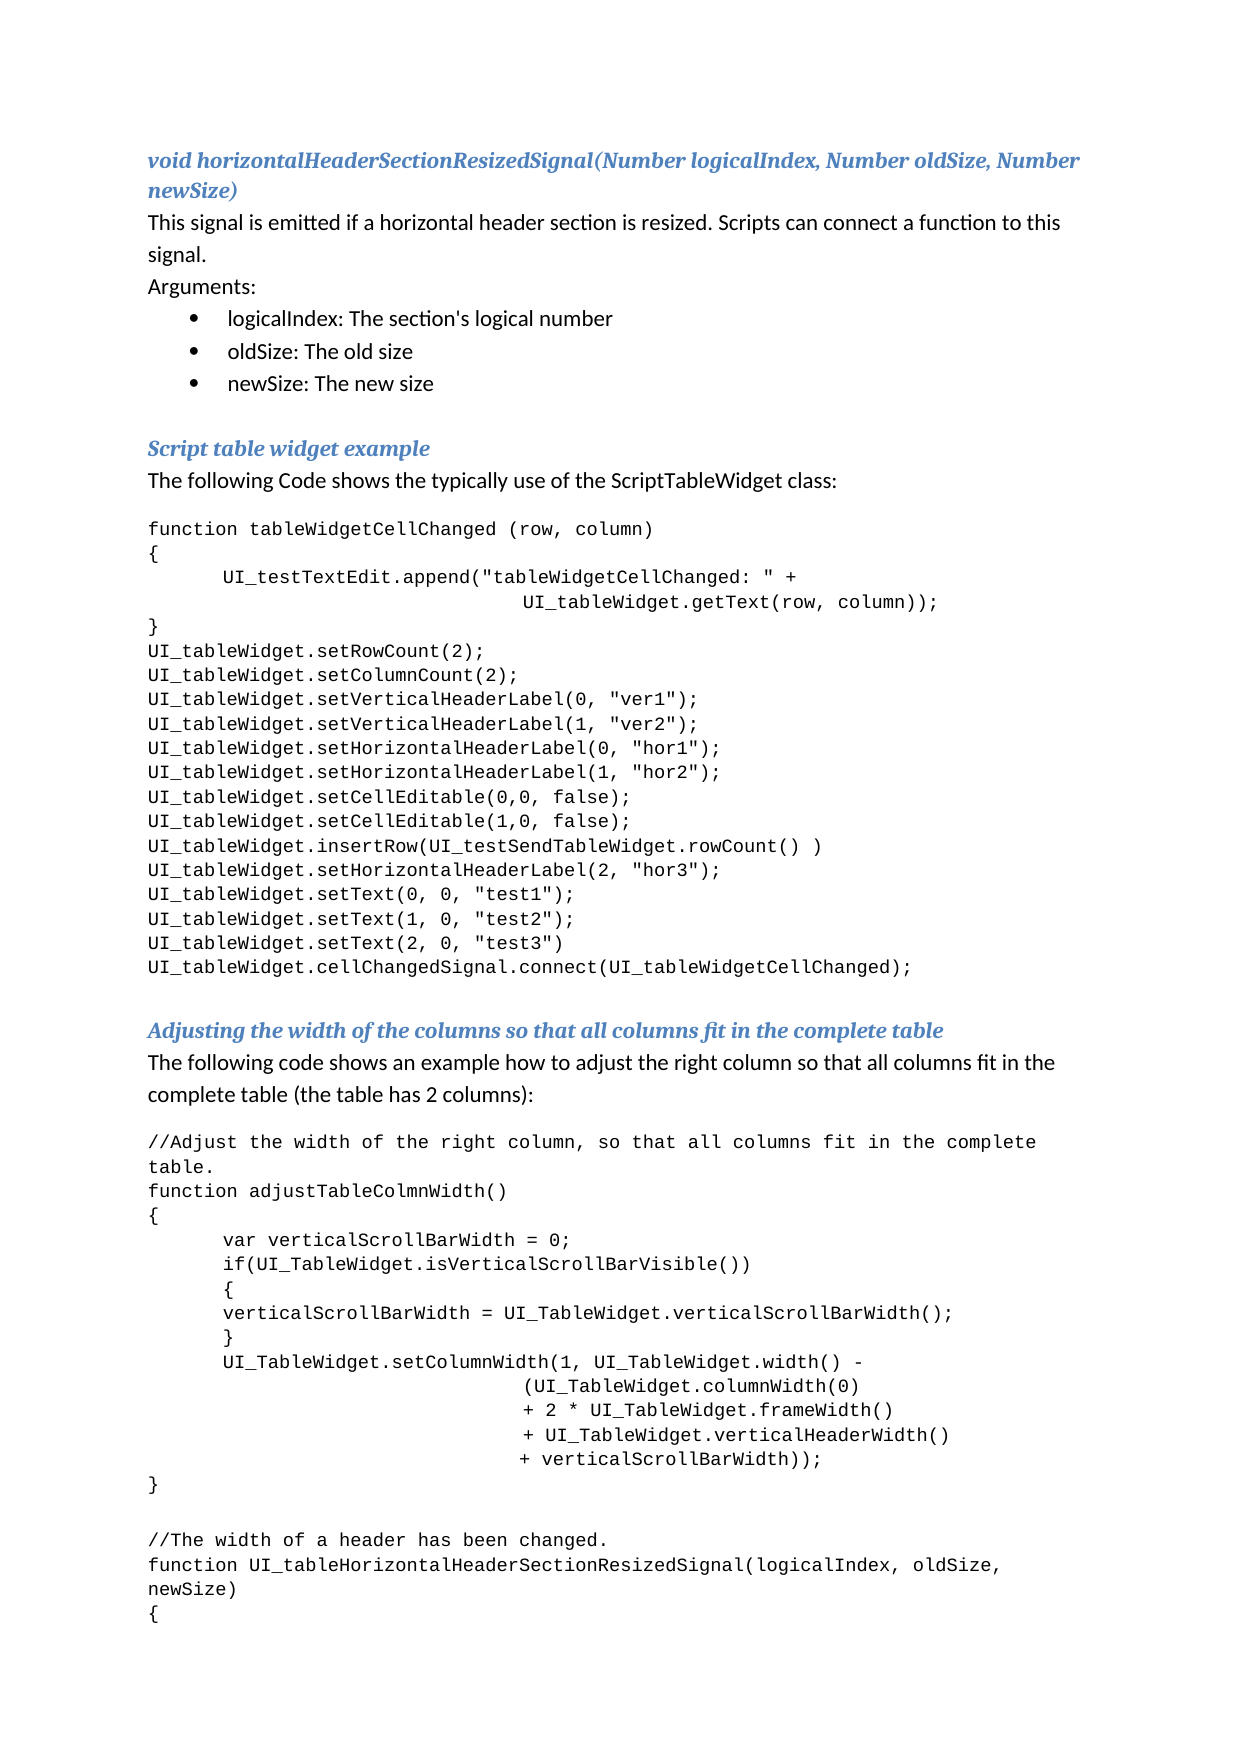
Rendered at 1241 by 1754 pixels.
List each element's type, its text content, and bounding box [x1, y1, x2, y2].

text (UI_TableWidget.columnWidth(0) [148, 1377, 1093, 1398]
text function UI_tableHorizontalHeaderSectionResizedSignal(logicalIndex, oldSize, newSize) [148, 1555, 1093, 1601]
subtitle Script table widget example [148, 436, 1093, 463]
text + UI_TableWidget.verticalHeaderWidth() [148, 1426, 1093, 1447]
text UI_tableWidget.setRowCount(2); [148, 641, 1093, 663]
text + 2 * UI_TableWidget.frameWidth() [148, 1401, 1093, 1422]
text Arguments: [148, 272, 1093, 300]
text UI_tableWidget.setHorizontalHeaderLabel(0, "hor1"); [148, 739, 1093, 760]
text UI_tableWidget.setText(2, 0, "test3") [148, 934, 1093, 955]
text UI_tableWidget.setText(1, 0, "test2"); [148, 909, 1093, 931]
text UI_tableWidget.setColumnCount(2); [148, 666, 1093, 687]
text UI_TableWidget.setColumnWidth(1, UI_TableWidget.width() - [148, 1352, 1093, 1374]
text function tableWidgetCellChanged (row, column) [148, 519, 1093, 541]
text { [148, 1279, 1093, 1301]
text This signal is emitted if a horizontal header section is resized. Scripts can connect a function to this signal. [148, 208, 1093, 268]
text //The width of a header has been changed. [148, 1531, 1093, 1552]
text The following Code shows the typically use of the ScriptTableWidget class: [148, 466, 1093, 494]
text if(UI_TableWidget.isVerticalScrollBarVisible()) [148, 1255, 1093, 1276]
text UI_testTextEdit.append("tableWidgetCellChanged: " + [148, 568, 1093, 589]
text UI_tableWidget.insertRow(UI_testSendTableWidget.rowCount() ) [148, 836, 1093, 858]
list newSize: The new size [190, 369, 1093, 397]
text function adjustTableColmnWidth() [148, 1182, 1093, 1203]
subtitle Adjusting the width of the columns so that all columns fit in the complete table [148, 1018, 1093, 1044]
subtitle void horizontalHeaderSectionResizedSignal(Number logicalIndex, Number oldSize, Number newSize) [148, 148, 1093, 204]
text UI_tableWidget.cellChangedSignal.connect(UI_tableWidgetCellChanged); [148, 958, 1093, 979]
text The following code shows an example how to adjust the right column so that all columns fit in the complete table (the table has 2 columns): [148, 1048, 1093, 1108]
text UI_tableWidget.setVerticalHeaderLabel(0, "ver1"); [148, 690, 1093, 711]
text //Adjust the width of the right column, so that all columns fit in the complete table. [148, 1133, 1093, 1179]
text } [148, 617, 1093, 638]
text { [148, 1206, 1093, 1227]
list logicalIndex: The section's logical number [190, 304, 1093, 333]
text UI_tableWidget.getText(row, column)); [148, 593, 1093, 614]
text UI_tableWidget.setVerticalHeaderLabel(1, "ver2"); [148, 714, 1093, 736]
text } [148, 1328, 1093, 1349]
text UI_tableWidget.setCellEditable(0,0, false); [148, 788, 1093, 809]
text var verticalScrollBarWidth = 0; [148, 1231, 1093, 1252]
text } [148, 1474, 1093, 1496]
text UI_tableWidget.setCellEditable(1,0, false); [148, 812, 1093, 833]
text verticalScrollBarWidth = UI_TableWidget.verticalScrollBarWidth(); [148, 1304, 1093, 1325]
text + verticalScrollBarWidth)); [148, 1450, 1093, 1471]
text UI_tableWidget.setHorizontalHeaderLabel(2, "hor3"); [148, 861, 1093, 882]
text { [148, 1604, 1093, 1625]
list oldSize: The old size [190, 337, 1093, 365]
text { [148, 544, 1093, 565]
text UI_tableWidget.setHorizontalHeaderLabel(1, "hor2"); [148, 763, 1093, 784]
text UI_tableWidget.setText(0, 0, "test1"); [148, 885, 1093, 906]
